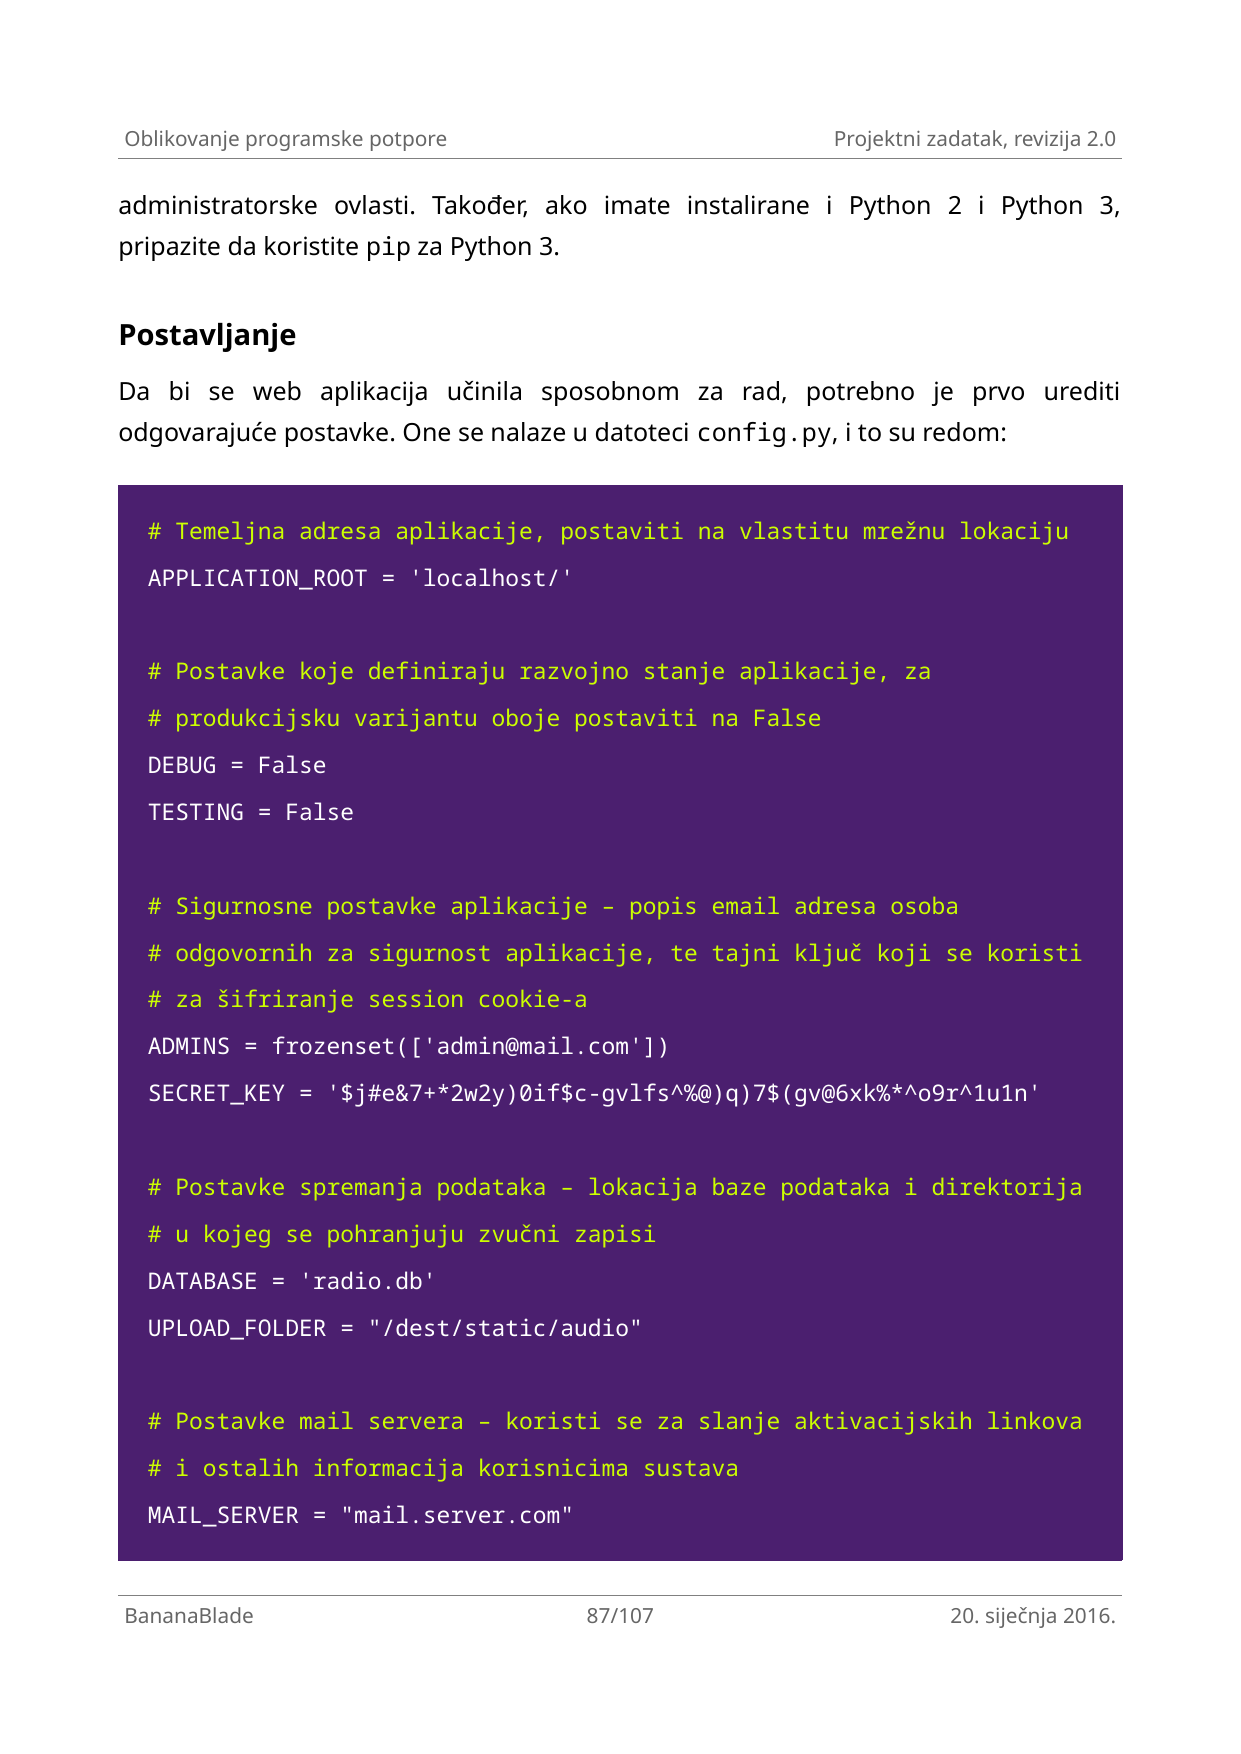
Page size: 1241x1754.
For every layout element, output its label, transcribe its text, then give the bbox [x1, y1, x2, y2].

text administratorske ovlasti. Također, ako imate instalirane i Python 2 i Python 3, pripazite da koristite pip za Python 3. [118, 188, 1122, 263]
text # Temeljna adresa aplikacije, postaviti na vlastitu mrežnu lokaciju APPLICATION_ROOT = 'localhost/' # Postavke koje definiraju razvojno stanje aplikacije, za # produkcijsku varijantu oboje postaviti na False DEBUG = False TESTING = False # Sigurnosne postavke aplikacije – popis email adresa osoba # odgovornih za sigurnost aplikacije, te tajni ključ koji se koristi # za šifriranje session cookie-a ADMINS = frozenset(['admin@mail.com']) SECRET_KEY = '$j#e&7+*2w2y)0if$c-gvlfs^%@)q)7$(gv@6xk%*^o9r^1u1n' # Postavke spremanja podataka – lokacija baze podataka i direktorija # u kojeg se pohranjuju zvučni zapisi DATABASE = 'radio.db' UPLOAD_FOLDER = "/dest/static/audio" # Postavke mail servera – koristi se za slanje aktivacijskih linkova # i ostalih informacija korisnicima sustava MAIL_SERVER = "mail.server.com" [119, 486, 1122, 1560]
text Da bi se web aplikacija učinila sposobnom za rad, potrebno je prvo urediti odgovarajuće postavke. One se nalaze u datoteci config.py, i to su redom: [118, 374, 1122, 449]
subtitle Postavljanje [118, 314, 1122, 353]
